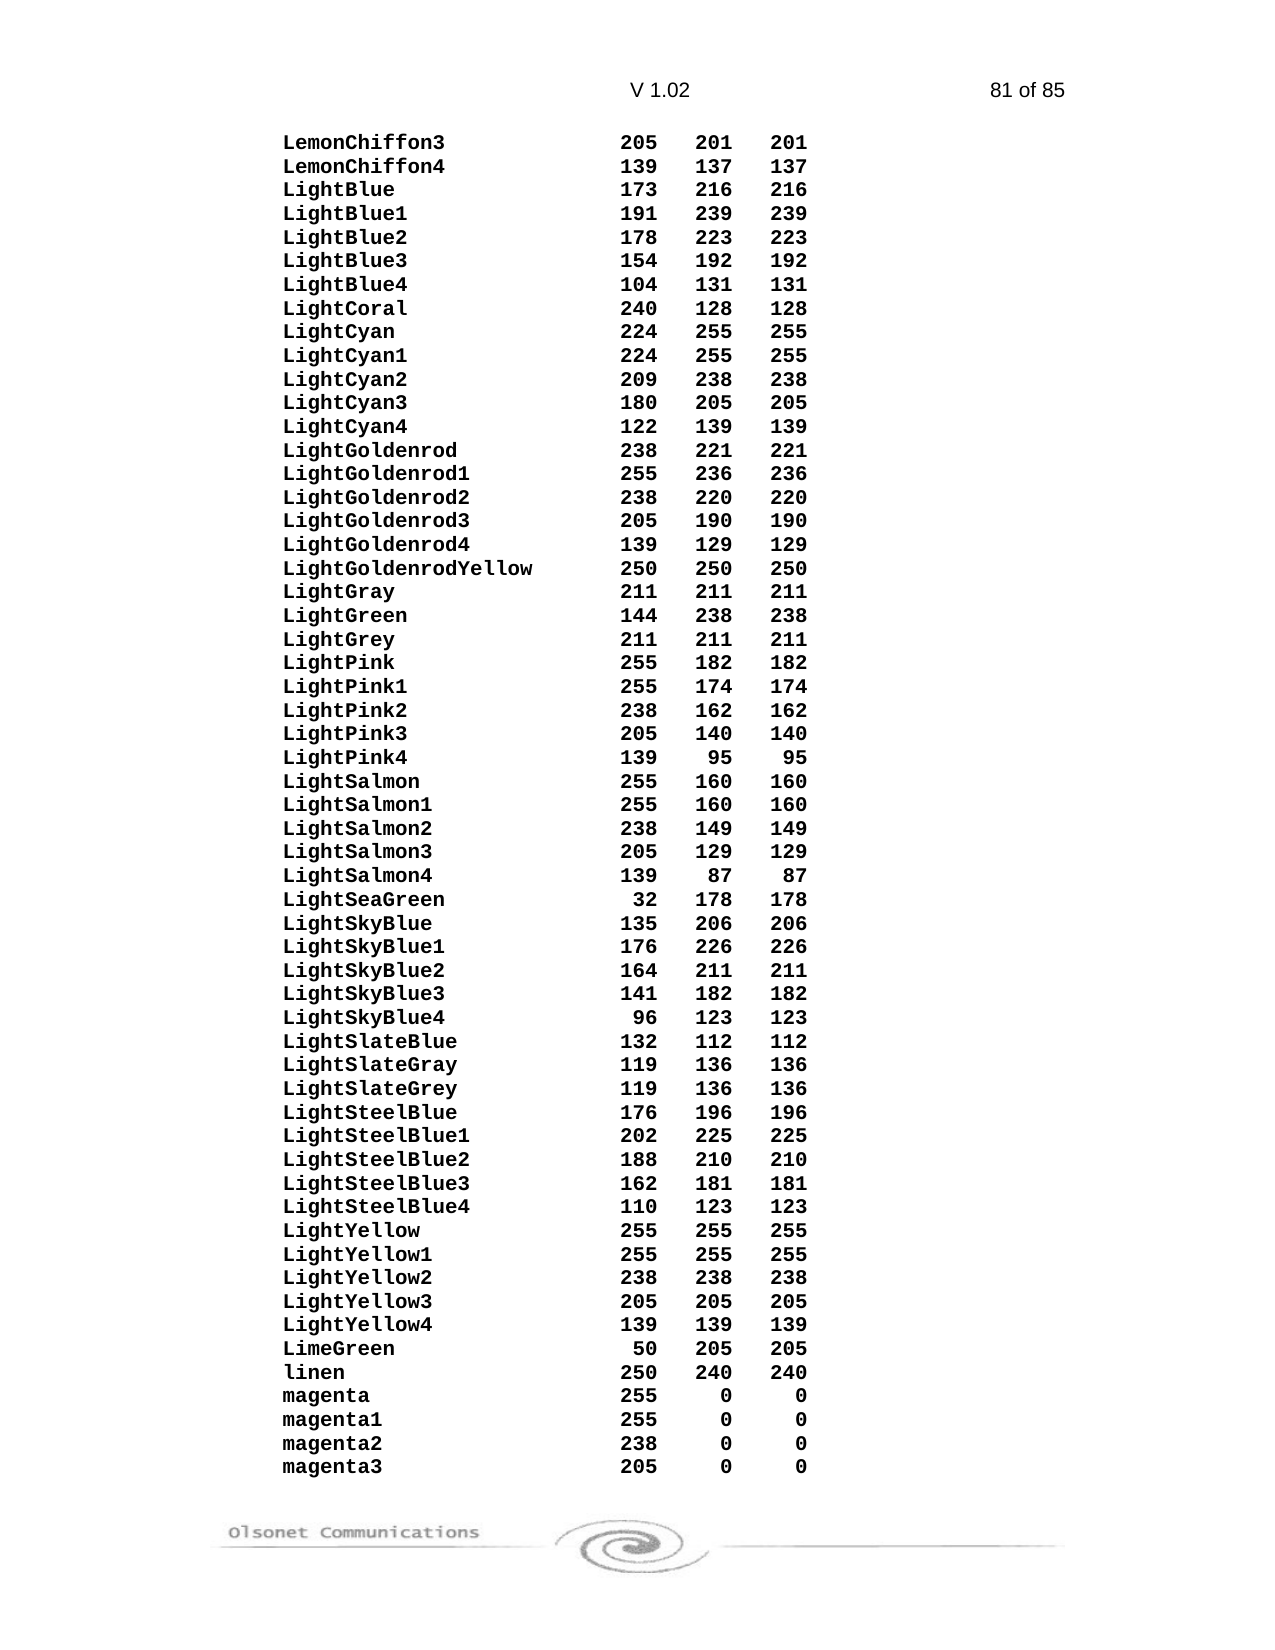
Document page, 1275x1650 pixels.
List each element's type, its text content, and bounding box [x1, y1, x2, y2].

text LightCyan 224 255 255 [282, 321, 1065, 345]
picture [210, 1504, 1065, 1596]
text LightSteelBlue3 162 181 181 [282, 1173, 1065, 1196]
text LightPink3 205 140 140 [282, 723, 1065, 747]
text LightGreen 144 238 238 [282, 605, 1065, 629]
text LemonChiffon3 205 201 201 [282, 132, 1065, 156]
text magenta1 255 0 0 [282, 1409, 1065, 1433]
text LightSteelBlue4 110 123 123 [282, 1196, 1065, 1220]
text LightSalmon3 205 129 129 [282, 842, 1065, 865]
text LightPink4 139 95 95 [282, 747, 1065, 771]
text LightYellow4 139 139 139 [282, 1314, 1065, 1338]
text LightSteelBlue2 188 210 210 [282, 1149, 1065, 1173]
text LightSkyBlue1 176 226 226 [282, 936, 1065, 960]
text LemonChiffon4 139 137 137 [282, 156, 1065, 179]
text LightSalmon1 255 160 160 [282, 794, 1065, 818]
text LightSkyBlue 135 206 206 [282, 912, 1065, 936]
text LightSkyBlue4 96 123 123 [282, 1007, 1065, 1031]
text LightCyan4 122 139 139 [282, 416, 1065, 439]
text LightSkyBlue3 141 182 182 [282, 983, 1065, 1007]
text LightSlateGrey 119 136 136 [282, 1078, 1065, 1102]
text LightGoldenrodYellow 250 250 250 [282, 558, 1065, 581]
text LightYellow1 255 255 255 [282, 1243, 1065, 1267]
text LightSkyBlue2 164 211 211 [282, 960, 1065, 983]
text LightSalmon 255 160 160 [282, 771, 1065, 794]
text LightCyan1 224 255 255 [282, 345, 1065, 369]
text LightGray 211 211 211 [282, 581, 1065, 605]
text LightPink 255 182 182 [282, 652, 1065, 676]
text LightYellow3 205 205 205 [282, 1291, 1065, 1314]
text LightYellow 255 255 255 [282, 1220, 1065, 1243]
text LightGoldenrod4 139 129 129 [282, 534, 1065, 558]
text LightSlateGray 119 136 136 [282, 1054, 1065, 1078]
text LightSalmon2 238 149 149 [282, 818, 1065, 842]
text LightCyan2 209 238 238 [282, 369, 1065, 392]
text LightCoral 240 128 128 [282, 298, 1065, 321]
text LightPink1 255 174 174 [282, 676, 1065, 700]
text LightSteelBlue 176 196 196 [282, 1102, 1065, 1125]
text LightSeaGreen 32 178 178 [282, 889, 1065, 912]
text LimeGreen 50 205 205 [282, 1338, 1065, 1362]
text LightSteelBlue1 202 225 225 [282, 1125, 1065, 1149]
text magenta3 205 0 0 [282, 1456, 1065, 1480]
text magenta2 238 0 0 [282, 1433, 1065, 1456]
text linen 250 240 240 [282, 1362, 1065, 1385]
text LightSalmon4 139 87 87 [282, 865, 1065, 889]
text LightPink2 238 162 162 [282, 700, 1065, 723]
text LightBlue 173 216 216 [282, 179, 1065, 203]
text LightBlue2 178 223 223 [282, 227, 1065, 250]
text LightYellow2 238 238 238 [282, 1267, 1065, 1291]
text LightGoldenrod1 255 236 236 [282, 463, 1065, 487]
text LightGoldenrod2 238 220 220 [282, 487, 1065, 511]
text LightBlue1 191 239 239 [282, 203, 1065, 227]
text LightBlue4 104 131 131 [282, 274, 1065, 298]
text magenta 255 0 0 [282, 1385, 1065, 1409]
text LightGoldenrod 238 221 221 [282, 439, 1065, 463]
text LightGoldenrod3 205 190 190 [282, 511, 1065, 534]
text LightCyan3 180 205 205 [282, 392, 1065, 416]
text LightBlue3 154 192 192 [282, 250, 1065, 274]
text LightSlateBlue 132 112 112 [282, 1031, 1065, 1054]
text LightGrey 211 211 211 [282, 629, 1065, 652]
